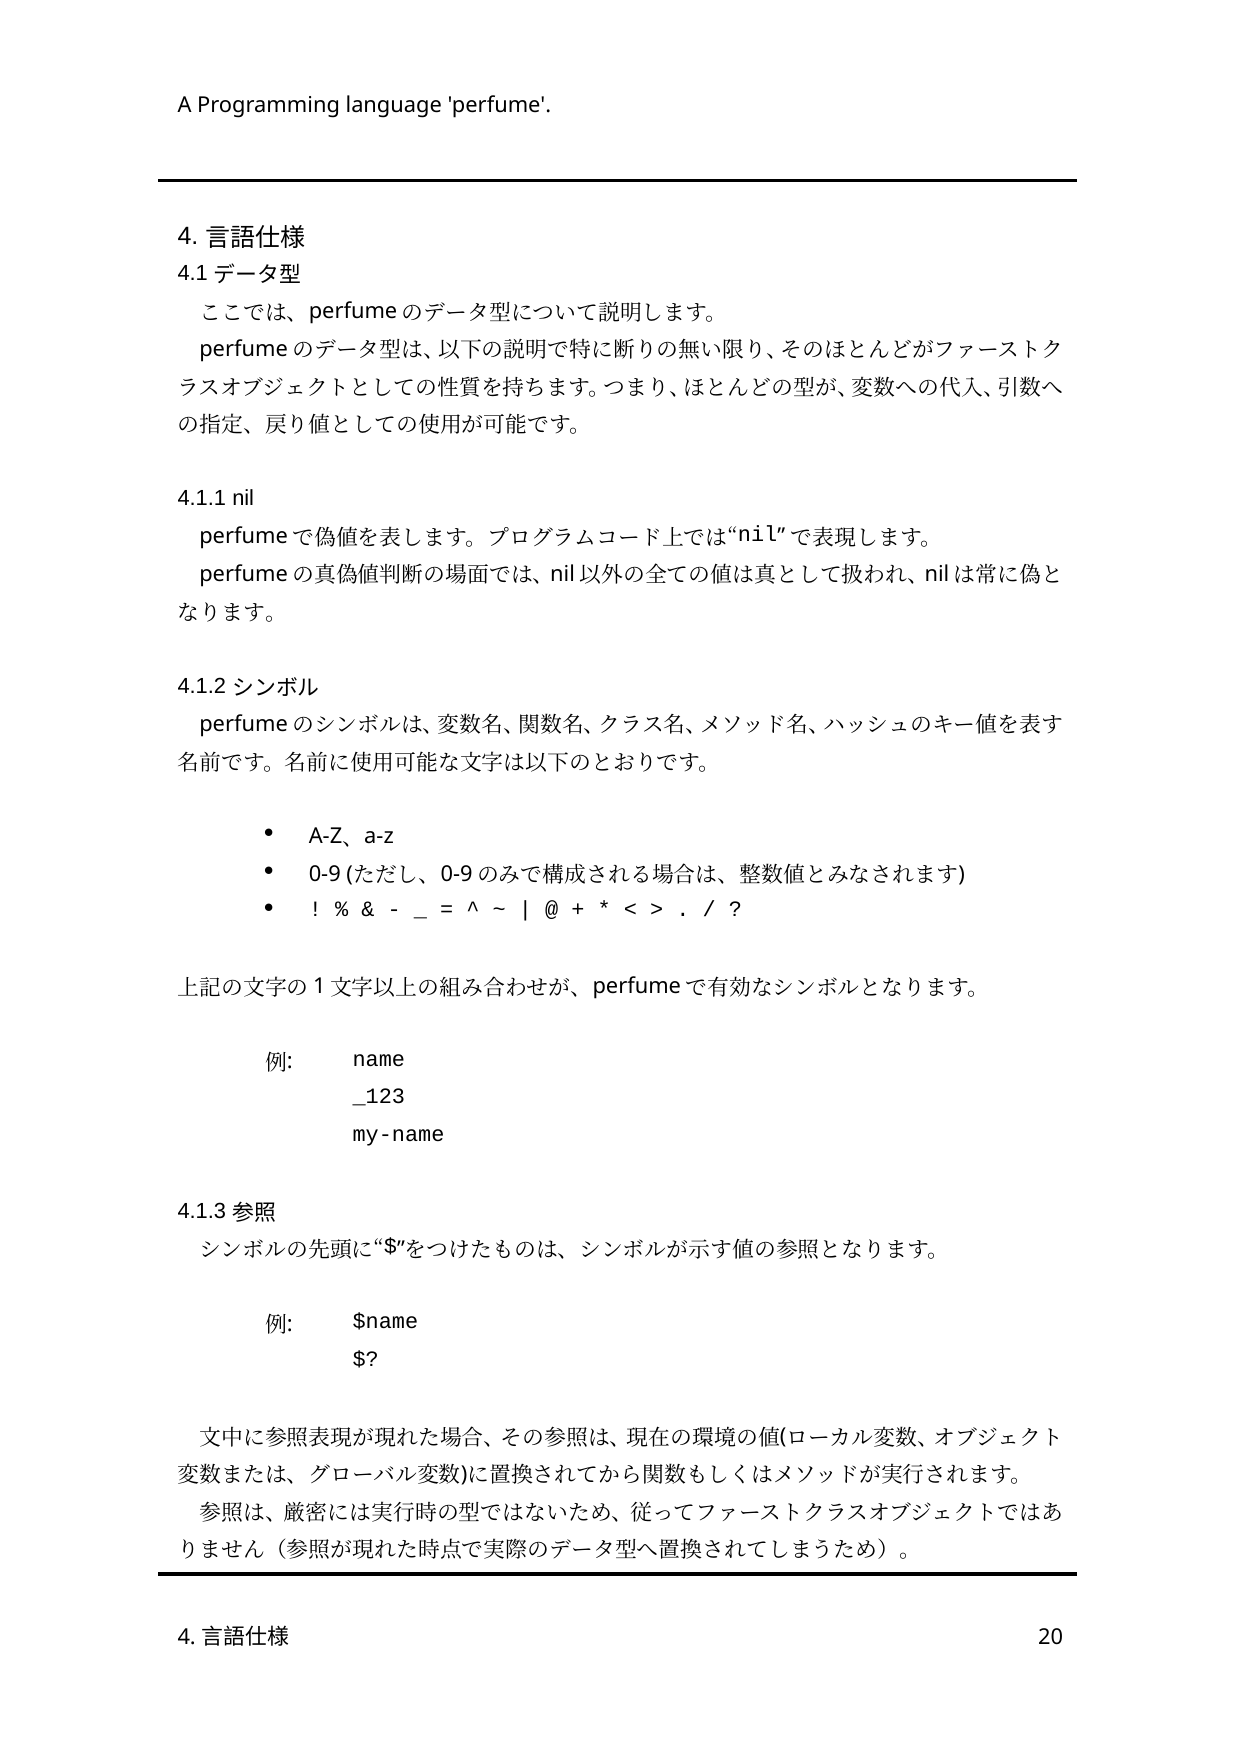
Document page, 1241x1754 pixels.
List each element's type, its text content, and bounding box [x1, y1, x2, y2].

text perfumeで偽値を表します。プログラムコード上では“nil” で表現します。 [177, 517, 1063, 554]
text perfumeのシンボルは、変数名、関数名、クラス名、メソッド名、ハッシュのキー値を表す名前です。名前に使用可能な文字は以下のとおりです。 [177, 704, 1063, 779]
text $? [177, 1342, 1063, 1379]
text 例: $name [177, 1304, 1063, 1342]
text シンボルの先頭に“$”をつけたものは、シンボルが示す値の参照となります。 [177, 1229, 1063, 1267]
subtitle 4.1 データ型 [177, 254, 1063, 292]
list 0-9 (ただし、0-9のみで構成される場合は、整数値とみなされます) [265, 854, 1063, 892]
subtitle 4.1.2 シンボル [177, 667, 1063, 704]
text 上記の文字の1文字以上の組み合わせが、perfumeで有効なシンボルとなります。 [177, 967, 1063, 1004]
text my-name [177, 1117, 1063, 1154]
text perfumeのデータ型は、以下の説明で特に断りの無い限り、そのほとんどがファーストクラスオブジェクトとしての性質を持ちます。つまり、ほとんどの型が、変数への代入、引数への指定、戻り値としての使用が可能です。 [177, 329, 1063, 442]
subtitle 4.1.1 nil [177, 479, 1063, 517]
text 例: name [177, 1042, 1063, 1079]
text 参照は、厳密には実行時の型ではないため、従ってファーストクラスオブジェクトではありません（参照が現れた時点で実際のデータ型へ置換されてしまうため）。 [177, 1492, 1063, 1567]
subtitle 4.1.3 参照 [177, 1192, 1063, 1229]
list A-Z、a-z [265, 817, 1063, 854]
subtitle 4. 言語仕様 [177, 217, 1063, 254]
text _123 [177, 1079, 1063, 1117]
text 文中に参照表現が現れた場合、その参照は、現在の環境の値(ローカル変数、オブジェクト変数または、グローバル変数)に置換されてから関数もしくはメソッドが実行されます。 [177, 1417, 1063, 1492]
list ! % & - _ = ^ ~ | @ + * < > . / ? [265, 892, 1063, 929]
text perfumeの真偽値判断の場面では、nil以外の全ての値は真として扱われ、nilは常に偽となります。 [177, 554, 1063, 629]
text ここでは、perfumeのデータ型について説明します。 [177, 292, 1063, 329]
